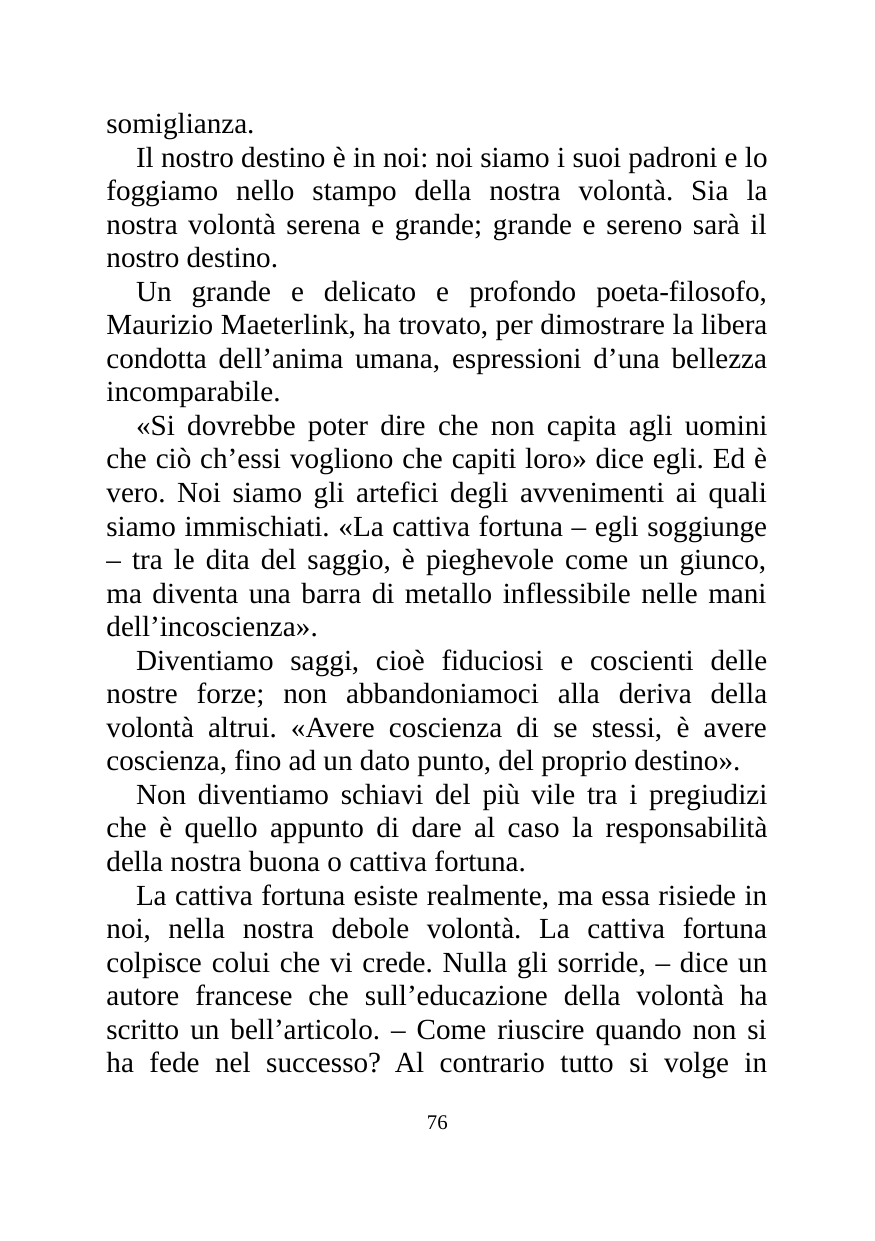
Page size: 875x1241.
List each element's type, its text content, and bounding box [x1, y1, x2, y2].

text Diventiamo saggi, cioè fiduciosi e coscienti delle nostre forze; non abbandoniamoci alla deriva della volontà altrui. «Avere coscienza di se stessi, è avere coscienza, fino ad un dato punto, del proprio destino». [106, 643, 768, 777]
text La cattiva fortuna esiste realmente, ma essa risiede in noi, nella nostra debole volontà. La cattiva fortuna colpisce colui che vi crede. Nulla gli sorride, – dice un autore francese che sull’educazione della volontà ha scritto un bell’articolo. – Come riuscire quando non si ha fede nel successo? Al contrario tutto si volge in [106, 878, 768, 1079]
text Un grande e delicato e profondo poeta-filosofo, Maurizio Maeterlink, ha trovato, per dimostrare la libera condotta dell’anima umana, espressioni d’una bellezza incomparabile. [106, 274, 768, 408]
text Non diventiamo schiavi del più vile tra i pregiudizi che è quello appunto di dare al caso la responsabilità della nostra buona o cattiva fortuna. [106, 777, 768, 878]
text somiglianza. [106, 106, 768, 140]
text «Si dovrebbe poter dire che non capita agli uomini che ciò ch’essi vogliono che capiti loro» dice egli. Ed è vero. Noi siamo gli artefici degli avvenimenti ai quali siamo immischiati. «La cattiva fortuna – egli soggiunge – tra le dita del saggio, è pieghevole come un giunco, ma diventa una barra di metallo inflessibile nelle mani dell’incoscienza». [106, 408, 768, 643]
text Il nostro destino è in noi: noi siamo i suoi padroni e lo foggiamo nello stampo della nostra volontà. Sia la nostra volontà serena e grande; grande e sereno sarà il nostro destino. [106, 140, 768, 274]
